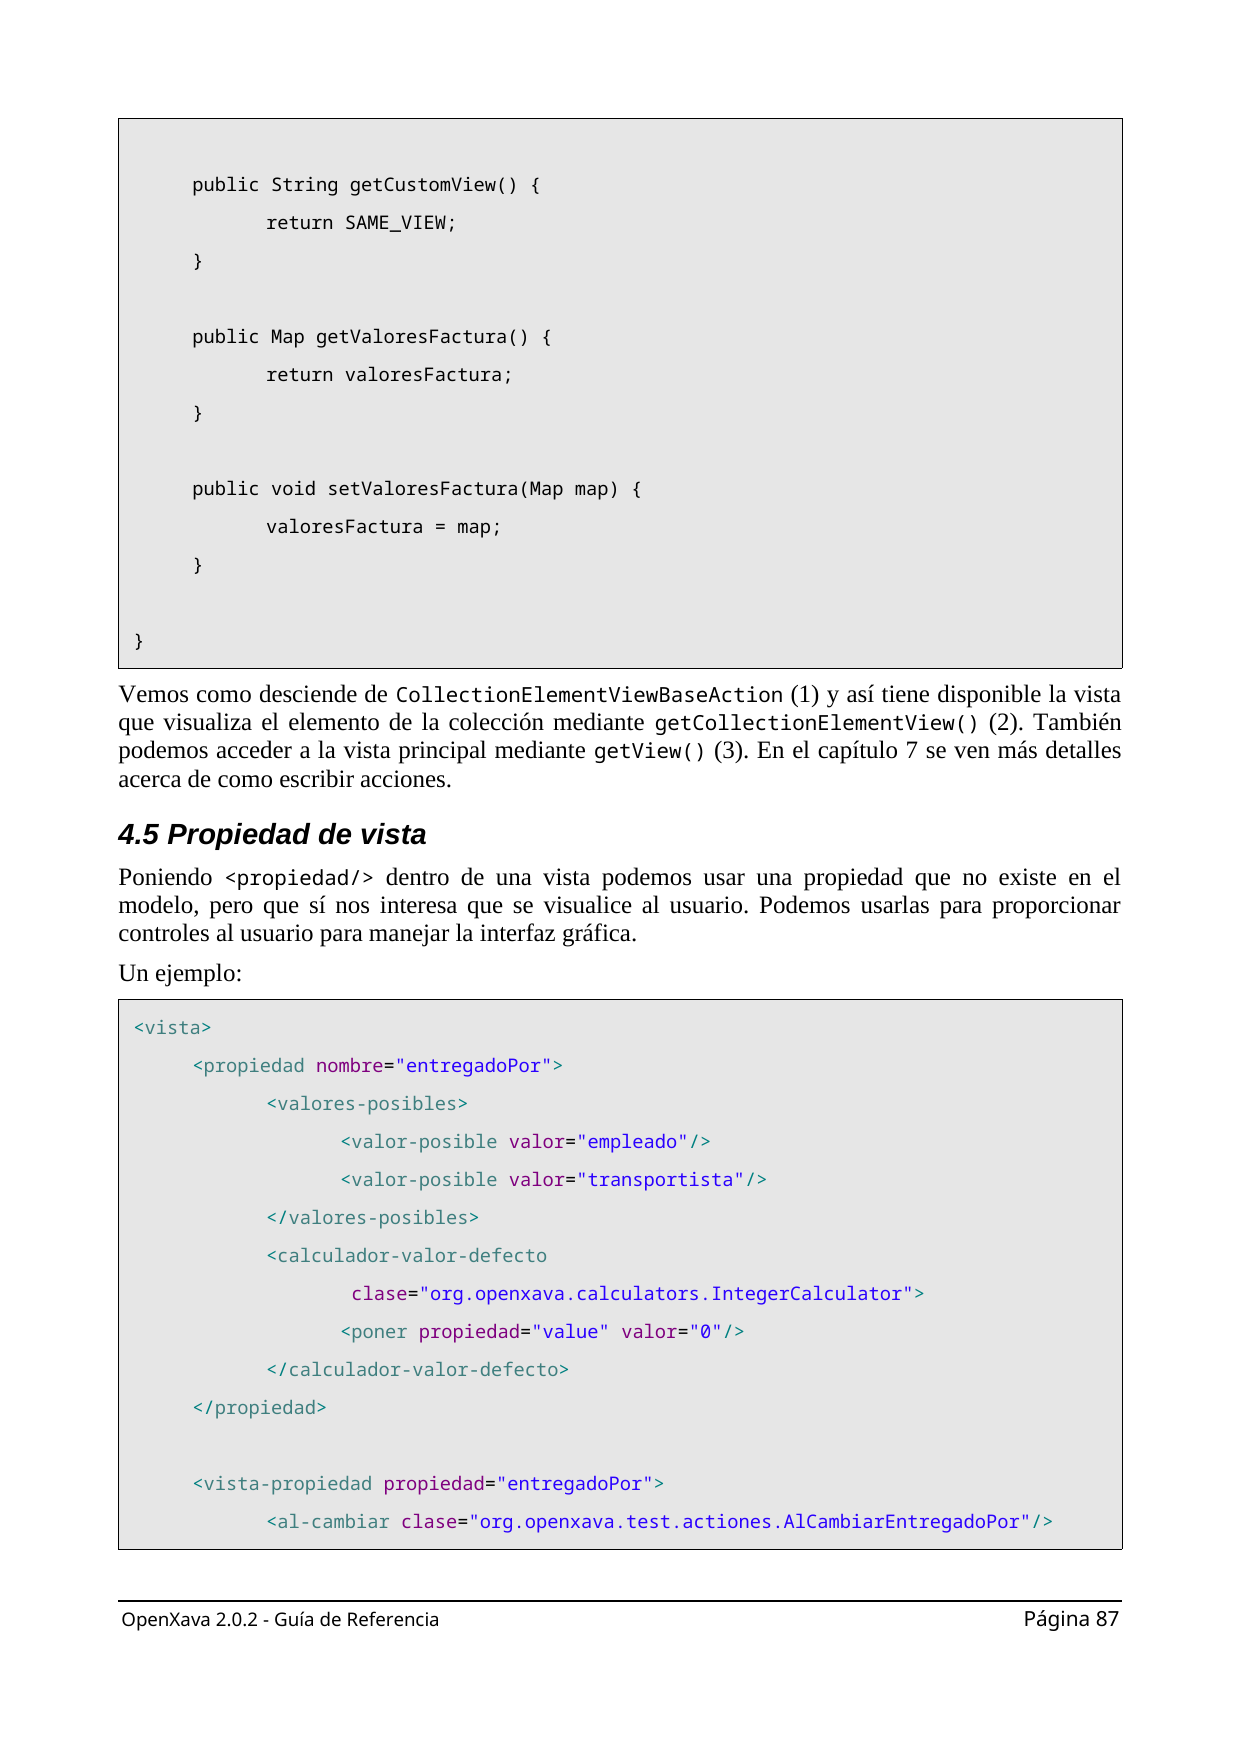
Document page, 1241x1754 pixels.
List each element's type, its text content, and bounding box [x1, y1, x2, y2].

text clase="org.openxava.calculators.IntegerCalculator"> [119, 1265, 1122, 1303]
text <al-cambiar clase="org.openxava.test.actiones.AlCambiarEntregadoPor"/> [119, 1493, 1122, 1549]
text public void setValoresFactura(Map map) { [119, 460, 1122, 498]
text <propiedad nombre="entregadoPor"> [119, 1037, 1122, 1075]
subtitle Propiedad de vista [118, 818, 1122, 850]
text public Map getValoresFactura() { [119, 308, 1122, 346]
text } [119, 536, 1122, 574]
text return valoresFactura; [119, 346, 1122, 384]
text Vemos como desciende de CollectionElementViewBaseAction (1) y así tiene disponible la vista que visualiza el elemento de la colección mediante getCollectionElementView() (2). También podemos acceder a la vista principal mediante getView() (3). En el capítulo 7 se ven más detalles acerca de como escribir acciones. [118, 680, 1122, 793]
text <valor-posible valor="empleado"/> [119, 1113, 1122, 1151]
text } [119, 232, 1122, 270]
text } [119, 384, 1122, 422]
text </calculador-valor-defecto> [119, 1341, 1122, 1379]
text public String getCustomView() { [119, 156, 1122, 194]
text return SAME_VIEW; [119, 194, 1122, 232]
text <calculador-valor-defecto [119, 1227, 1122, 1265]
text Poniendo <propiedad/> dentro de una vista podemos usar una propiedad que no existe en el modelo, pero que sí nos interesa que se visualice al usuario. Podemos usarlas para proporcionar controles al usuario para manejar la interfaz gráfica. [118, 863, 1122, 946]
text <vista> [119, 1000, 1122, 1037]
text </valores-posibles> [119, 1189, 1122, 1227]
text <vista-propiedad propiedad="entregadoPor"> [119, 1455, 1122, 1493]
text <valor-posible valor="transportista"/> [119, 1151, 1122, 1189]
text } [119, 612, 1122, 668]
text valoresFactura = map; [119, 498, 1122, 536]
text <valores-posibles> [119, 1075, 1122, 1113]
text <poner propiedad="value" valor="0"/> [119, 1303, 1122, 1341]
text </propiedad> [119, 1379, 1122, 1417]
text Un ejemplo: [118, 959, 1122, 987]
